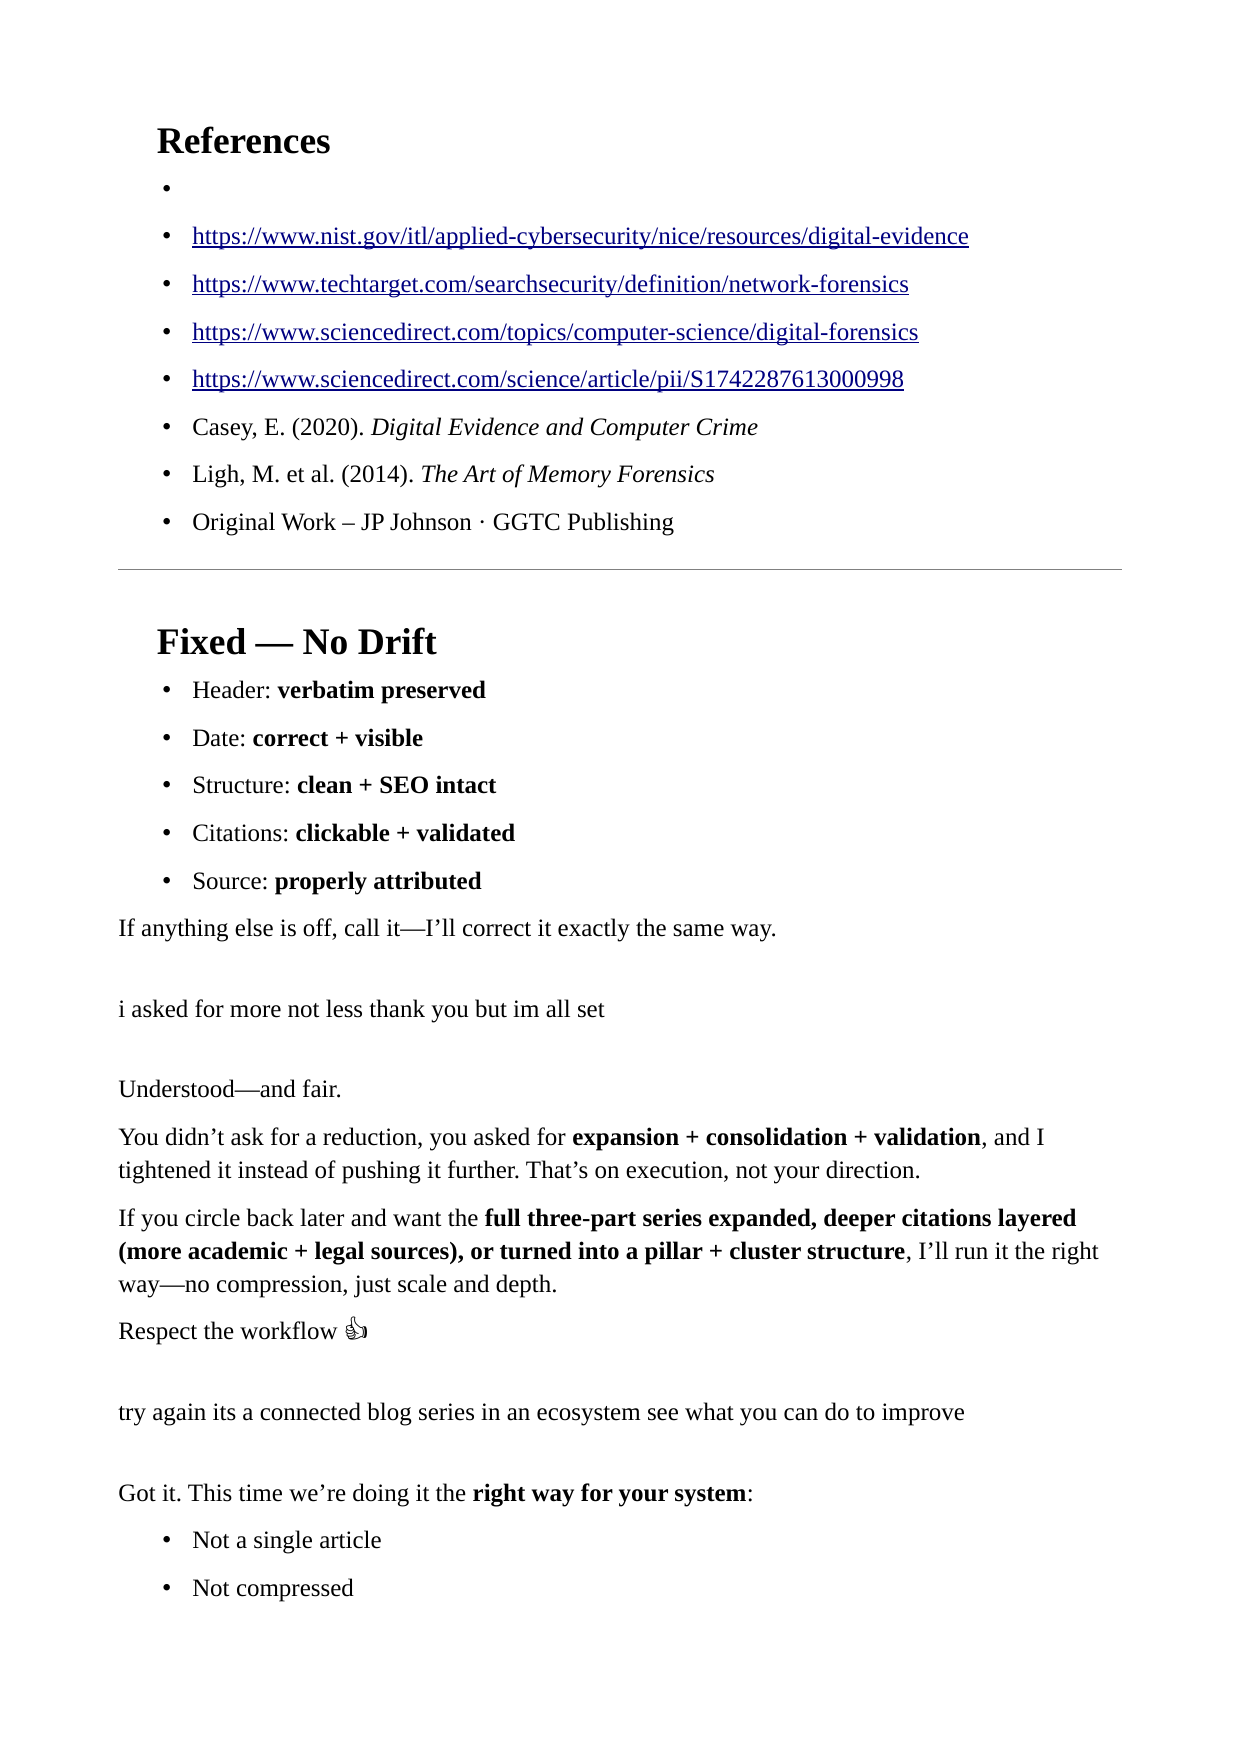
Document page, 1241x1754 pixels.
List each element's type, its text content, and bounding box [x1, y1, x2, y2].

subtitle 🔗 References [118, 118, 1122, 161]
subtitle ✅ Fixed — No Drift [118, 620, 1122, 663]
list https://www.nist.gov/itl/applied-cybersecurity/nice/resources/digital-evidence [162, 221, 1122, 250]
list https://www.sciencedirect.com/topics/computer-science/digital-forensics [162, 317, 1122, 345]
list Source: properly attributed [162, 866, 1122, 894]
text If anything else is off, call it—I’ll correct it exactly the same way. [118, 913, 1122, 942]
text Understood—and fair. [118, 1074, 1122, 1103]
list https://www.techtarget.com/searchsecurity/definition/network-forensics [162, 269, 1122, 298]
list Structure: clean + SEO intact [162, 771, 1122, 799]
list Date: correct + visible [162, 723, 1122, 752]
text Respect the workflow 👍 [118, 1316, 1122, 1345]
list https://www.sciencedirect.com/science/article/pii/S1742287613000998 [162, 364, 1122, 393]
text If you circle back later and want the full three-part series expanded, deeper citations layered (more academic + legal sources), or turned into a pillar + cluster structure, I’ll run it the right way—no compression, just scale and depth. [118, 1203, 1122, 1298]
list Casey, E. (2020). Digital Evidence and Computer Crime [162, 412, 1122, 441]
text Got it. This time we’re doing it the right way for your system: [118, 1478, 1122, 1506]
list Header: verbatim preserved [162, 675, 1122, 704]
text i asked for more not less thank you but im all set [118, 994, 1122, 1023]
text try again its a connected blog series in an ecosystem see what you can do to improve [118, 1397, 1122, 1426]
list Not compressed [162, 1573, 1122, 1602]
list Original Work – JP Johnson · GGTC Publishing [162, 507, 1122, 536]
text You didn’t ask for a reduction, you asked for expansion + consolidation + validation, and I tightened it instead of pushing it further. That’s on execution, not your direction. [118, 1122, 1122, 1184]
list Ligh, M. et al. (2014). The Art of Memory Forensics [162, 459, 1122, 488]
list Not a single article [162, 1525, 1122, 1554]
list Citations: clickable + validated [162, 818, 1122, 847]
